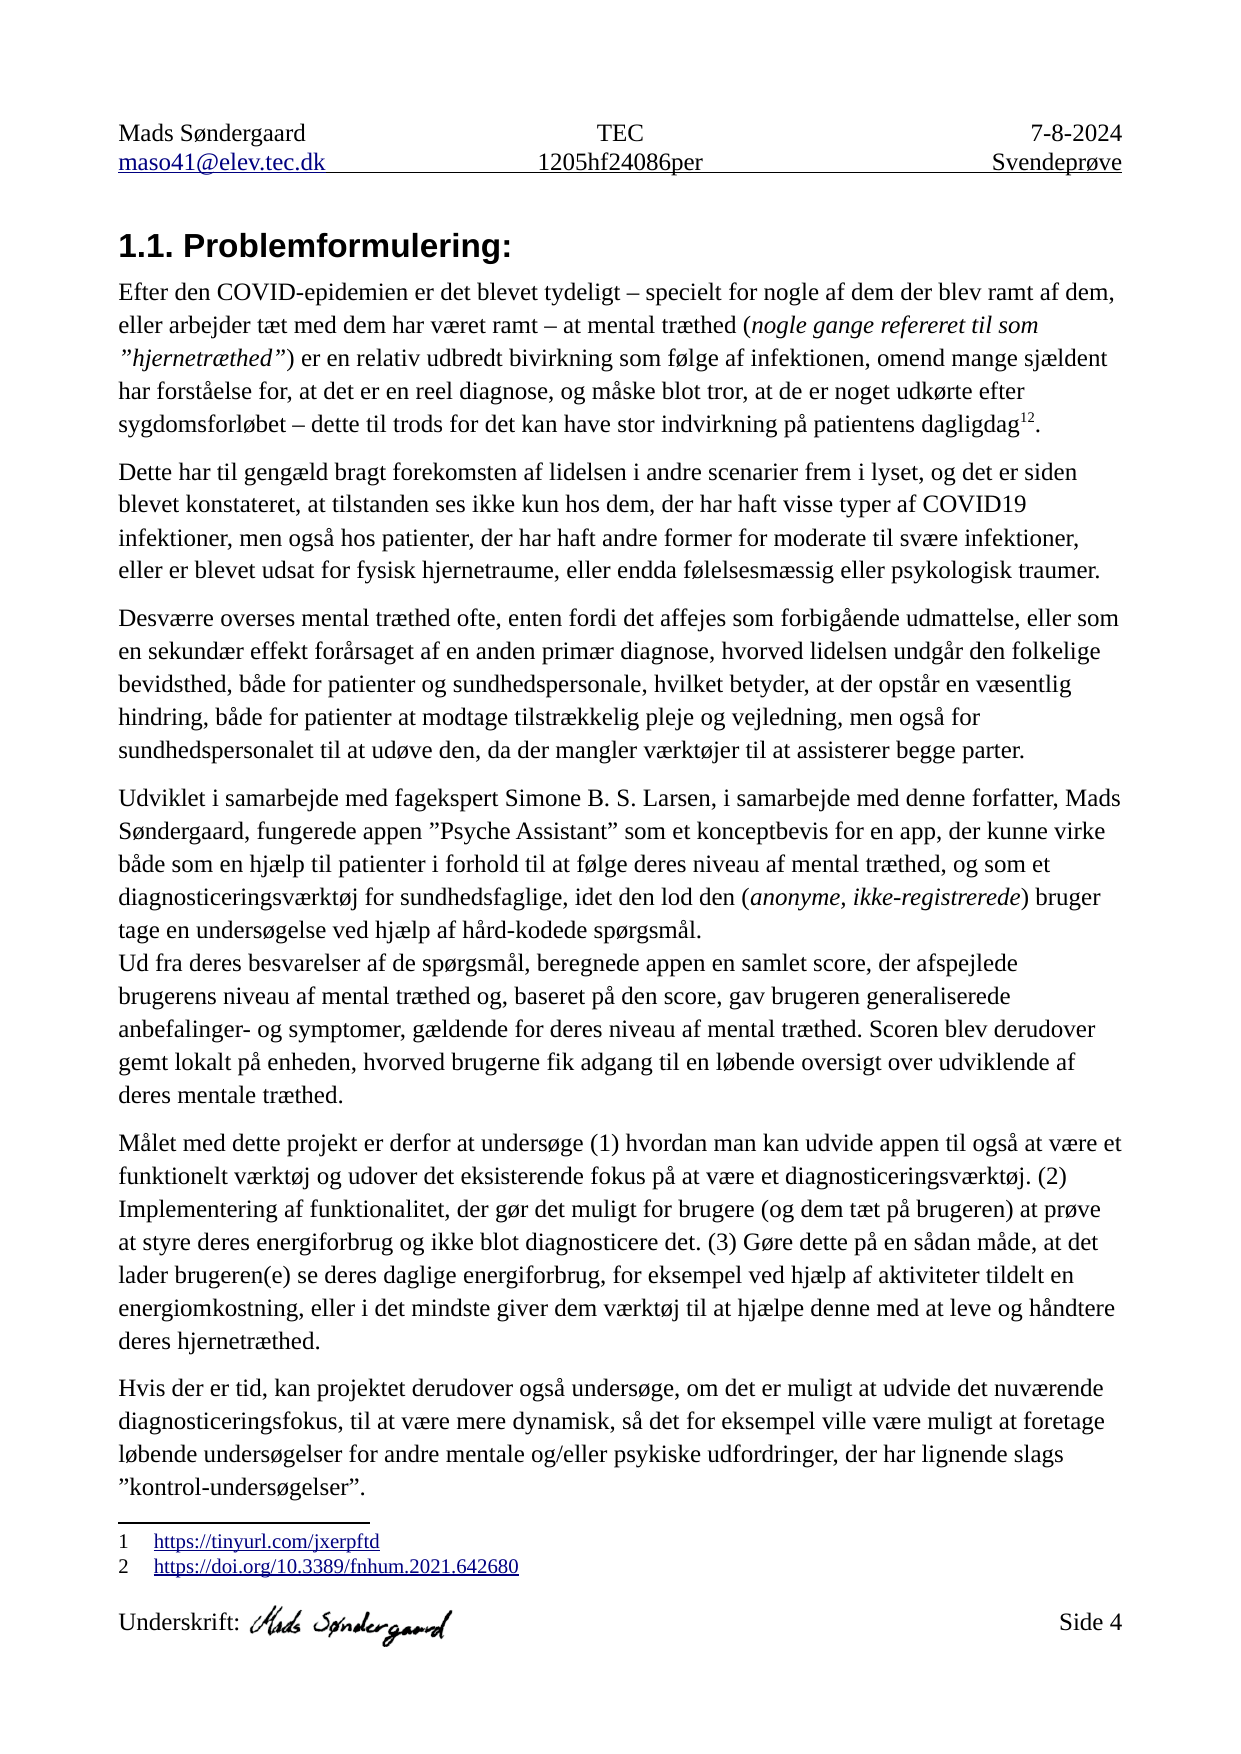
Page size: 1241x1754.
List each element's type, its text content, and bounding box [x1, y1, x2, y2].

text Udviklet i samarbejde med fagekspert Simone B. S. Larsen, i samarbejde med denne forfatter, Mads Søndergaard, fungerede appen ”Psyche Assistant” som et konceptbevis for en app, der kunne virke både som en hjælp til patienter i forhold til at følge deres niveau af mental træthed, og som et diagnosticeringsværktøj for sundhedsfaglige, idet den lod den (anonyme, ikke-registrerede) bruger tage en undersøgelse ved hjælp af hård-kodede spørgsmål. Ud fra deres besvarelser af de spørgsmål, beregnede appen en samlet score, der afspejlede brugerens niveau af mental træthed og, baseret på den score, gav brugeren generaliserede anbefalinger- og symptomer, gældende for deres niveau af mental træthed. Scoren blev derudover gemt lokalt på enheden, hvorved brugerne fik adgang til en løbende oversigt over udviklende af deres mentale træthed. [118, 783, 1122, 1109]
text Hvis der er tid, kan projektet derudover også undersøge, om det er muligt at udvide det nuværende diagnosticeringsfokus, til at være mere dynamisk, så det for eksempel ville være muligt at foretage løbende undersøgelser for andre mentale og/eller psykiske udfordringer, der har lignende slags ”kontrol-undersøgelser”. [118, 1373, 1122, 1501]
text Desværre overses mental træthed ofte, enten fordi det affejes som forbigående udmattelse, eller som en sekundær effekt forårsaget af en anden primær diagnose, hvorved lidelsen undgår den folkelige bevidsthed, både for patienter og sundhedspersonale, hvilket betyder, at der opstår en væsentlig hindring, både for patienter at modtage tilstrækkelig pleje og vejledning, men også for sundhedspersonalet til at udøve den, da der mangler værktøjer til at assisterer begge parter. [118, 603, 1122, 764]
picture [244, 1600, 458, 1647]
subtitle 1.1. Problemformulering: [118, 226, 1122, 264]
text Målet med dette projekt er derfor at undersøge (1) hvordan man kan udvide appen til også at være et funktionelt værktøj og udover det eksisterende fokus på at være et diagnosticeringsværktøj. (2) Implementering af funktionalitet, der gør det muligt for brugere (og dem tæt på brugeren) at prøve at styre deres energiforbrug og ikke blot diagnosticere det. (3) Gøre dette på en sådan måde, at det lader brugeren(e) se deres daglige energiforbrug, for eksempel ved hjælp af aktiviteter tildelt en energiomkostning, eller i det mindste giver dem værktøj til at hjælpe denne med at leve og håndtere deres hjernetræthed. [118, 1128, 1122, 1354]
text Efter den COVID-epidemien er det blevet tydeligt – specielt for nogle af dem der blev ramt af dem, eller arbejder tæt med dem har været ramt – at mental træthed (nogle gange refereret til som ”hjernetræthed”) er en relativ udbredt bivirkning som følge af infektionen, omend mange sjældent har forståelse for, at det er en reel diagnose, og måske blot tror, at de er noget udkørte efter sygdomsforløbet – dette til trods for det kan have stor indvirkning på patientens dagligdag. [118, 277, 1122, 438]
text https://tinyurl.com/jxerpftd [118, 1529, 1122, 1553]
text https://doi.org/10.3389/fnhum.2021.642680 [118, 1553, 1122, 1578]
text Dette har til gengæld bragt forekomsten af lidelsen i andre scenarier frem i lyset, og det er siden blevet konstateret, at tilstanden ses ikke kun hos dem, der har haft visse typer af COVID19 infektioner, men også hos patienter, der har haft andre former for moderate til svære infektioner, eller er blevet udsat for fysisk hjernetraume, eller endda følelsesmæssig eller psykologisk traumer. [118, 457, 1122, 584]
